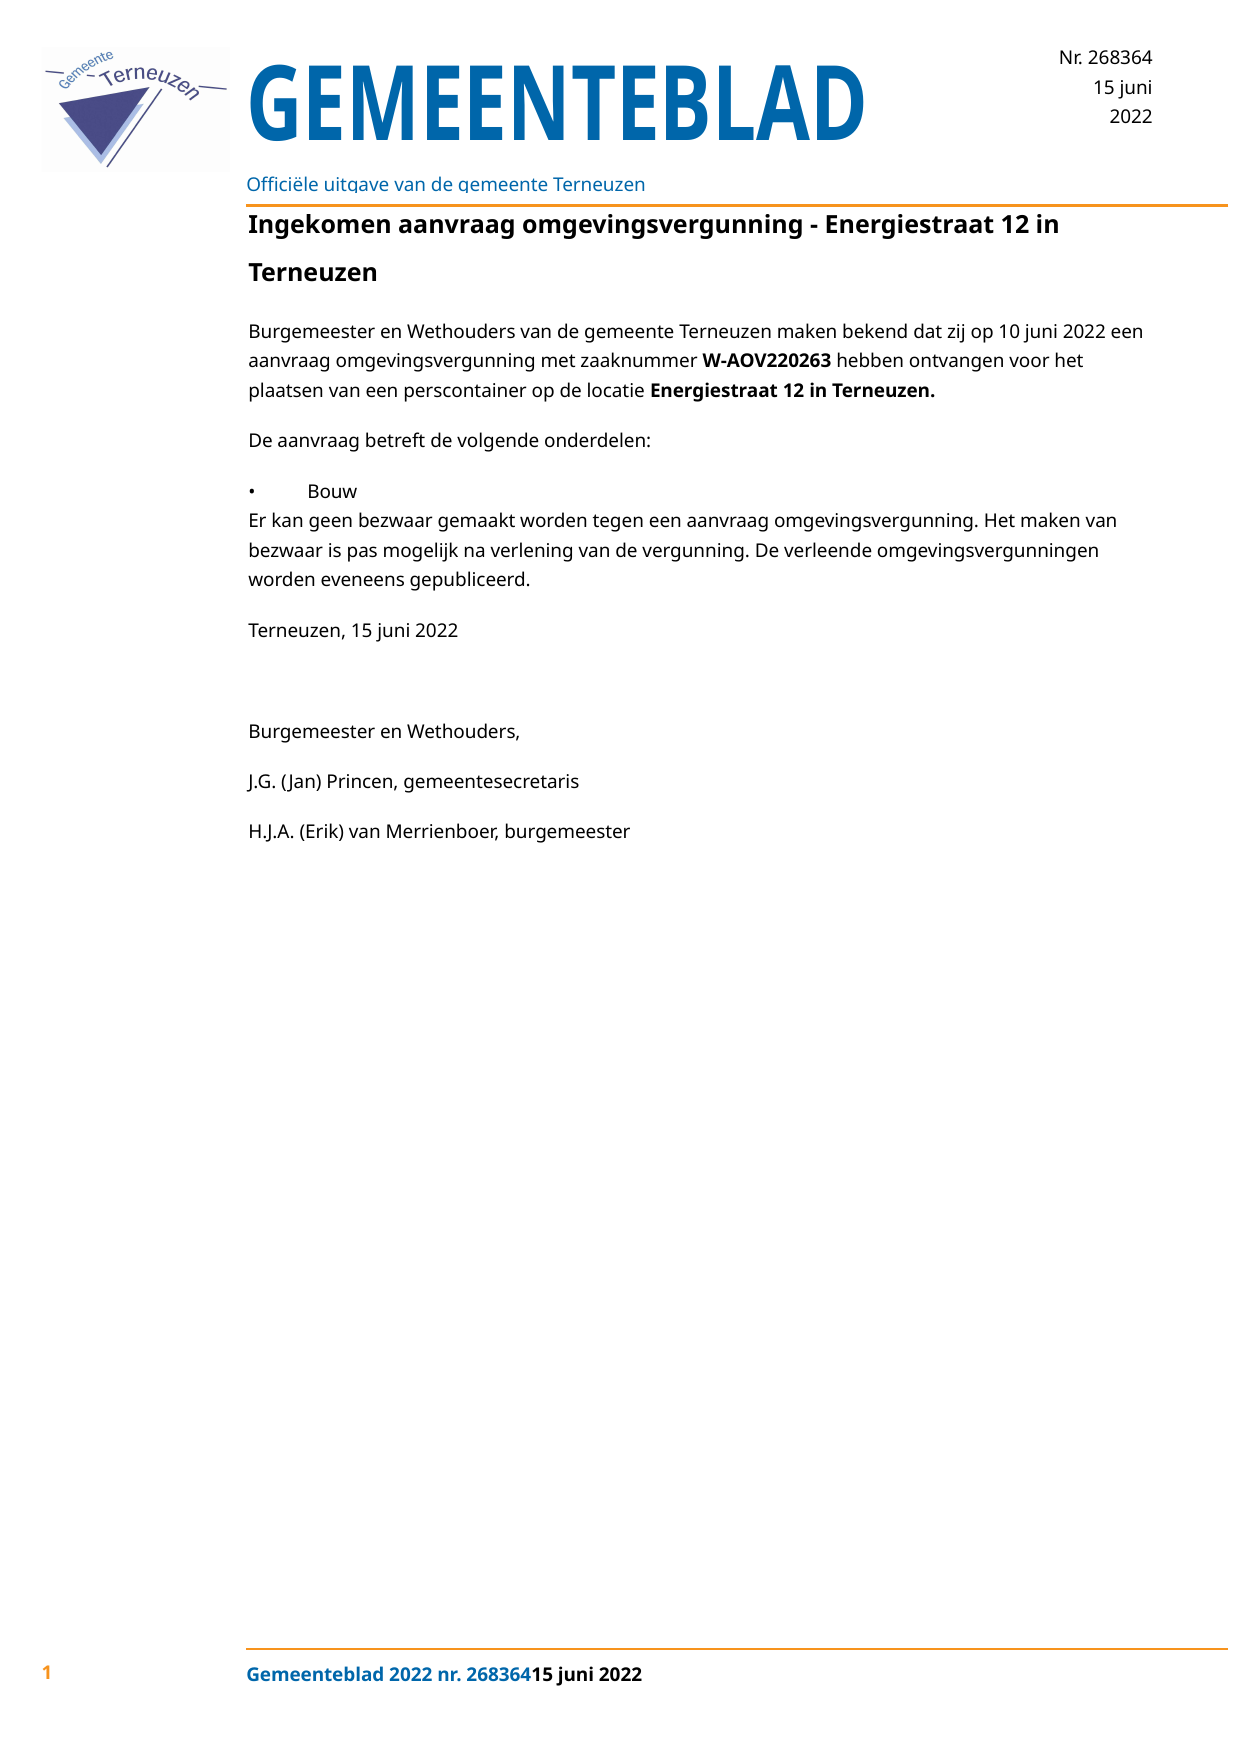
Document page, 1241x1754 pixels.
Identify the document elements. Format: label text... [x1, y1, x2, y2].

text Ingekomen aanvraag omgevingsvergunning - Energiestraat 12 in Terneuzen [248, 207, 1152, 288]
text Terneuzen, 15 juni 2022 [248, 617, 1152, 643]
list Bouw [248, 478, 1152, 504]
text Burgemeester en Wethouders, [248, 718, 1152, 744]
text De aanvraag betreft de volgende onderdelen: [248, 427, 1152, 453]
text H.J.A. (Erik) van Merrienboer, burgemeester [248, 819, 1152, 844]
text J.G. (Jan) Princen, gemeentesecretaris [248, 768, 1152, 794]
picture [41, 47, 231, 172]
text Burgemeester en Wethouders van de gemeente Terneuzen maken bekend dat zij op 10 juni 2022 een aanvraag omgevingsvergunning met zaaknummer W-AOV220263 hebben ontvangen voor het plaatsen van een perscontainer op de locatie Energiestraat 12 in Terneuzen. [248, 318, 1152, 403]
text Er kan geen bezwaar gemaakt worden tegen een aanvraag omgevingsvergunning. Het maken van bezwaar is pas mogelijk na verlening van de vergunning. De verleende omgevingsvergunningen worden eveneens gepubliceerd. [248, 507, 1152, 592]
